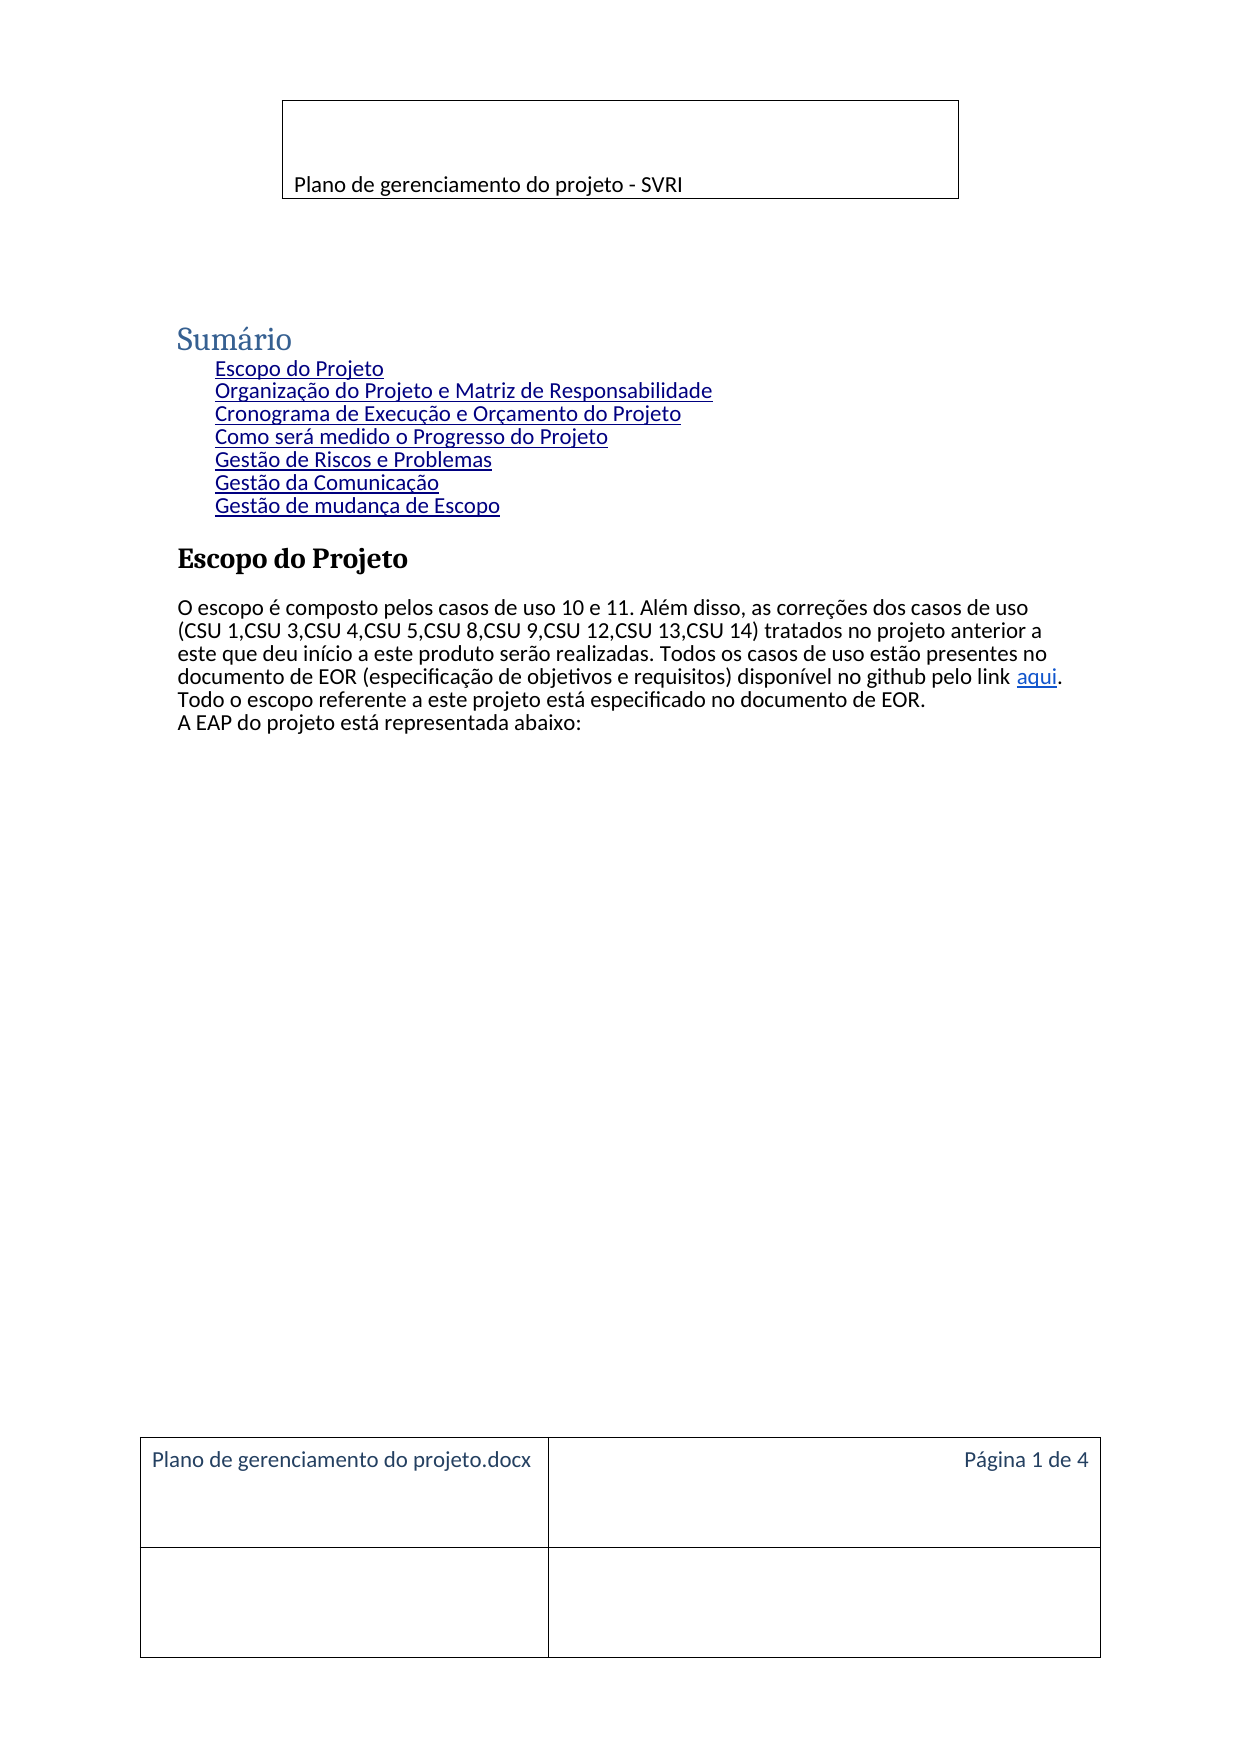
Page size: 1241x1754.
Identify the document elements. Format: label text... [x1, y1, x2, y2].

text A EAP do projeto está representada abaixo: [177, 713, 1063, 736]
text Escopo do Projeto [215, 359, 1063, 382]
subtitle Escopo do Projeto [177, 542, 1063, 576]
text Organização do Projeto e Matriz de Responsabilidade [215, 382, 1063, 405]
text Todo o escopo referente a este projeto está especificado no documento de EOR. [177, 690, 1063, 713]
text Gestão de Riscos e Problemas [215, 451, 1063, 473]
text O escopo é composto pelos casos de uso 10 e 11. Além disso, as correções dos casos de uso (CSU 1,CSU 3,CSU 4,CSU 5,CSU 8,CSU 9,CSU 12,CSU 13,CSU 14) tratados no projeto anterior a este que deu início a este produto serão realizadas. Todos os casos de uso estão presentes no documento de EOR (especificação de objetivos e requisitos) disponível no github pelo link aqui. [177, 599, 1063, 690]
text Sumário [177, 321, 1063, 359]
text Como será medido o Progresso do Projeto [215, 428, 1063, 451]
text Gestão da Comunicação [215, 473, 1063, 496]
text Gestão de mudança de Escopo [215, 496, 1063, 519]
text Cronograma de Execução e Orçamento do Projeto [215, 405, 1063, 428]
